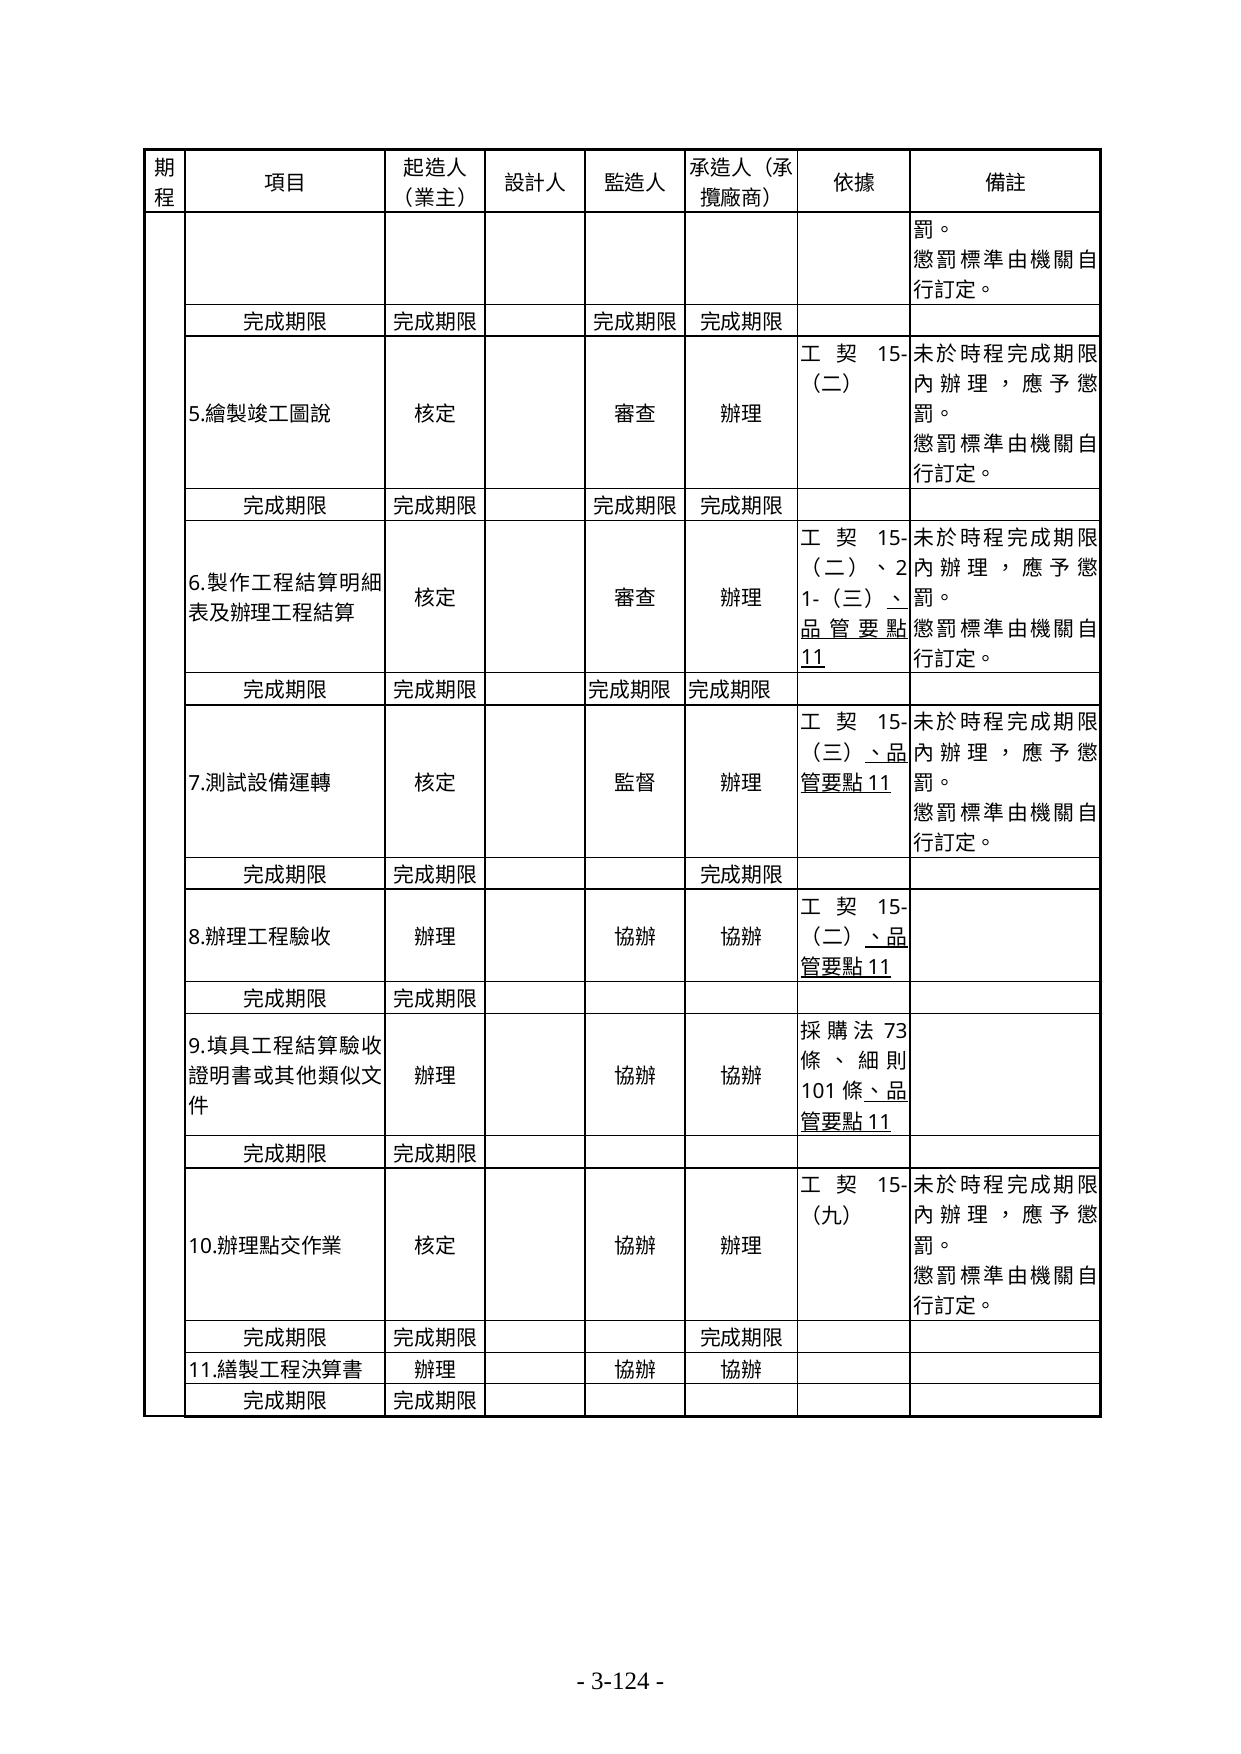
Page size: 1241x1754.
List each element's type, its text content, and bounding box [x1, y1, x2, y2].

table_cell 工契15-（三）、品管要點11 [798, 706, 909, 857]
table_cell 辦理 [386, 1014, 484, 1135]
table_cell [486, 890, 584, 981]
table_cell 完成期限 [686, 1321, 797, 1351]
table_cell [798, 305, 909, 335]
table_cell 核定 [386, 1169, 484, 1319]
table_header 備註 [911, 151, 1099, 211]
table_cell [486, 337, 584, 488]
table_cell [911, 1384, 1099, 1415]
table_cell 協辦 [686, 1014, 797, 1135]
table_cell 完成期限 [586, 305, 684, 335]
table_cell [911, 1353, 1099, 1383]
table_cell [686, 1136, 797, 1167]
table_cell [486, 1321, 584, 1351]
table_cell [486, 305, 584, 335]
table_cell [798, 489, 909, 519]
table_cell 辦理 [386, 890, 484, 981]
table_cell [586, 213, 684, 303]
table_cell 辦理 [686, 1169, 797, 1319]
table_cell [911, 673, 1099, 704]
table_header 期程 [146, 151, 184, 211]
table_cell [911, 982, 1099, 1012]
table_cell [911, 1321, 1099, 1351]
table_cell 完成期限 [386, 673, 484, 704]
table_cell 審查 [586, 337, 684, 488]
table_cell 8.辦理工程驗收 [186, 890, 384, 981]
table_cell 完成期限 [386, 489, 484, 519]
table_cell [798, 858, 909, 888]
table_cell 完成期限 [186, 1321, 384, 1351]
table_cell 工契15-（二）、21-（三）、品管要點11 [798, 521, 909, 672]
table_cell [686, 1384, 797, 1415]
table_cell 6.製作工程結算明細表及辦理工程結算 [186, 521, 384, 672]
table_cell 完成期限 [186, 673, 384, 704]
table_cell 未於時程完成期限內辦理，應予懲罰。 懲罰標準由機關自行訂定。 [911, 521, 1099, 672]
table_cell [486, 1353, 584, 1383]
table_cell 11.繕製工程決算書 [186, 1353, 384, 1383]
table_cell 完成期限 [186, 305, 384, 335]
table_cell 完成期限 [586, 489, 684, 519]
table_cell [911, 489, 1099, 519]
table_cell [486, 1014, 584, 1135]
table_cell [798, 1384, 909, 1415]
table_cell 10.辦理點交作業 [186, 1169, 384, 1319]
table_cell [486, 1384, 584, 1415]
table_cell 完成期限 [186, 1136, 384, 1167]
table_cell 9.填具工程結算驗收證明書或其他類似文件 [186, 1014, 384, 1135]
table_cell [486, 213, 584, 303]
table_cell 完成期限 [186, 982, 384, 1012]
table_cell [486, 521, 584, 672]
table_cell [798, 1136, 909, 1167]
table_cell 辦理 [686, 337, 797, 488]
table_header 設計人 [486, 151, 584, 211]
table_cell 協辦 [586, 1014, 684, 1135]
table_header 起造人 （業主） [386, 151, 484, 211]
table_cell 未於時程完成期限內辦理，應予懲罰。 懲罰標準由機關自行訂定。 [911, 706, 1099, 857]
table_cell [911, 858, 1099, 888]
table_cell 核定 [386, 521, 484, 672]
table_cell [186, 213, 384, 303]
table_cell [798, 1321, 909, 1351]
table_header 依據 [798, 151, 909, 211]
table_cell [586, 1136, 684, 1167]
table_cell 5.繪製竣工圖說 [186, 337, 384, 488]
table_cell 完成期限 [386, 1321, 484, 1351]
table_cell [686, 982, 797, 1012]
table_cell [686, 213, 797, 303]
table_cell 罰。 懲罰標準由機關自行訂定。 [911, 213, 1099, 303]
table_cell [586, 982, 684, 1012]
table_header 項目 [186, 151, 384, 211]
table_cell 完成期限 [586, 673, 684, 704]
table_cell 完成期限 [386, 1384, 484, 1415]
table_cell [486, 706, 584, 857]
table_cell [486, 858, 584, 888]
table_cell [798, 982, 909, 1012]
table_cell 審查 [586, 521, 684, 672]
table_cell 工契15-（九） [798, 1169, 909, 1319]
table_cell [798, 213, 909, 303]
table_cell 完成期限 [186, 489, 384, 519]
table_cell 工契15-（二） [798, 337, 909, 488]
table_cell [798, 673, 909, 704]
table_header 監造人 [586, 151, 684, 211]
table_cell [586, 1321, 684, 1351]
table_cell 完成期限 [686, 305, 797, 335]
table_cell 監督 [586, 706, 684, 857]
table_cell 核定 [386, 337, 484, 488]
table_cell 完成期限 [186, 858, 384, 888]
table_cell 協辦 [686, 1353, 797, 1383]
table_cell 協辦 [586, 1169, 684, 1319]
table_cell 協辦 [586, 890, 684, 981]
table_cell 工契15-（二）、品管要點11 [798, 890, 909, 981]
table_cell 核定 [386, 706, 484, 857]
table_cell 辦理 [686, 521, 797, 672]
table_cell 完成期限 [386, 1136, 484, 1167]
table_cell [586, 1384, 684, 1415]
table_cell [386, 213, 484, 303]
table_cell 完成期限 [386, 305, 484, 335]
table_header 承造人（承攬廠商） [686, 151, 797, 211]
table_cell 協辦 [586, 1353, 684, 1383]
table_cell [486, 1169, 584, 1319]
table_cell 完成期限 [686, 673, 797, 704]
table_cell [486, 489, 584, 519]
table_cell 7.測試設備運轉 [186, 706, 384, 857]
table_cell [486, 673, 584, 704]
table_cell [798, 1353, 909, 1383]
table_cell [911, 1136, 1099, 1167]
table_cell 採購法73條、細則101條、品管要點11 [798, 1014, 909, 1135]
table_cell [486, 1136, 584, 1167]
table_cell 辦理 [686, 706, 797, 857]
table_cell [586, 858, 684, 888]
table_cell [911, 305, 1099, 335]
table_cell 辦理 [386, 1353, 484, 1383]
table_cell [911, 890, 1099, 981]
table_cell 未於時程完成期限內辦理，應予懲罰。 懲罰標準由機關自行訂定。 [911, 337, 1099, 488]
table_cell [911, 1014, 1099, 1135]
table_cell 完成期限 [386, 858, 484, 888]
table_cell 協辦 [686, 890, 797, 981]
table_cell 未於時程完成期限內辦理，應予懲罰。 懲罰標準由機關自行訂定。 [911, 1169, 1099, 1319]
table_cell 完成期限 [186, 1384, 384, 1415]
table_cell 完成期限 [686, 489, 797, 519]
table_cell 完成期限 [386, 982, 484, 1012]
table_cell 完成期限 [686, 858, 797, 888]
table_cell [486, 982, 584, 1012]
